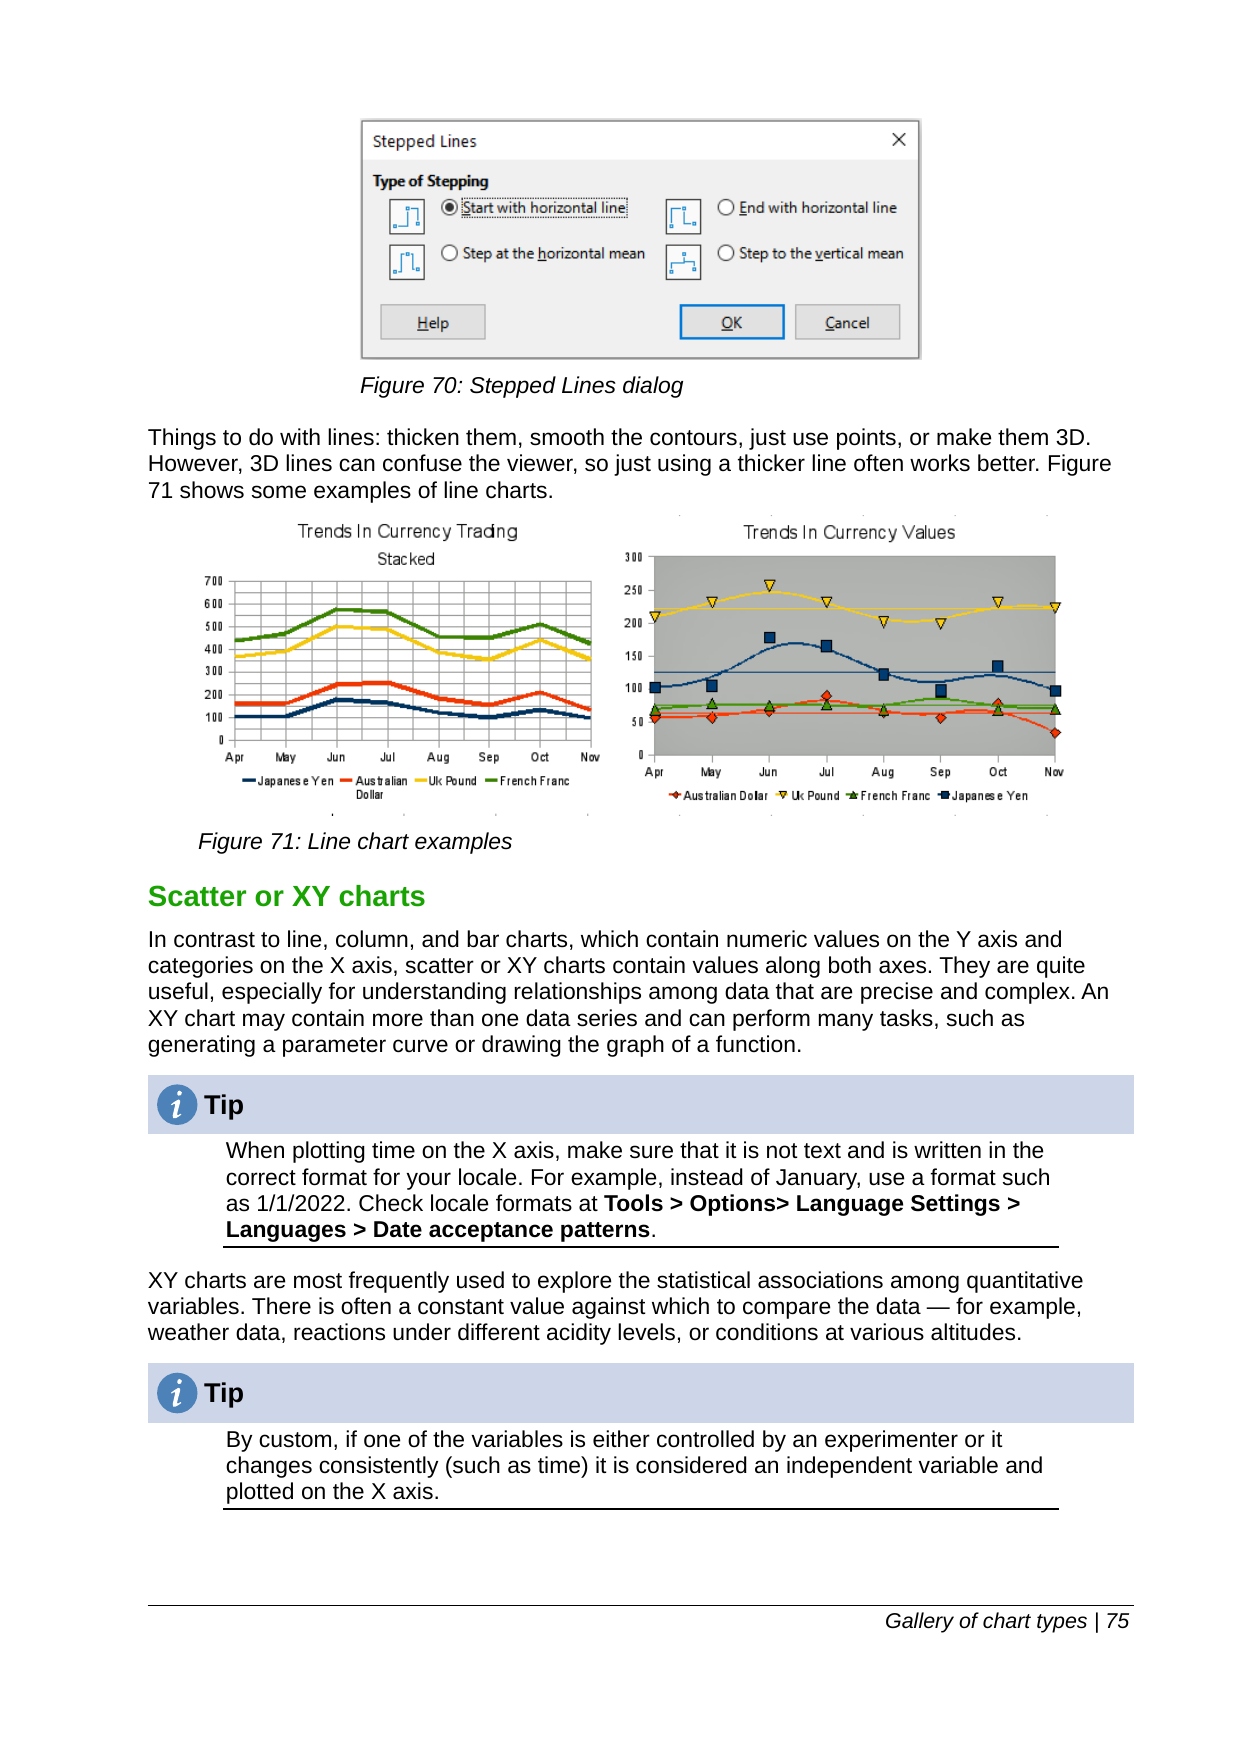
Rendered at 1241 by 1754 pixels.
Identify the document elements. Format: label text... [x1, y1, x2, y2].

subtitle Scatter or XY charts [148, 879, 1134, 913]
text When plotting time on the X axis, make sure that it is not text and is written in the correct format for your locale. For example, instead of January, use a format such as 1/1/2022. Check locale formats at Tools > Options> Language Settings > Languages > Date acceptance patterns. [223, 1134, 1059, 1246]
text XY charts are most frequently used to explore the statistical associations among quantitative variables. There is often a constant value against which to compare the data — for example, weather data, reactions under different acidity levels, or conditions at various altitudes. [148, 1267, 1134, 1346]
text Things to do with lines: thicken them, smooth the contours, just use points, or make them 3D. However, 3D lines can confuse the viewer, so just using a thicker line often works better. Figure 71 shows some examples of line charts. [148, 424, 1134, 503]
text By custom, if one of the variables is either controlled by an experimenter or it changes consistently (such as time) it is considered an independent variable and plotted on the X axis. [223, 1423, 1059, 1508]
text In contrast to line, column, and bar charts, which contain numeric values on the Y axis and categories on the X axis, scatter or XY charts contain values along both axes. They are quite useful, especially for understanding relationships among data that are precise and complex. An XY chart may contain more than one data series and can perform many tasks, such as generating a parameter curve or drawing the graph of a function. [148, 926, 1134, 1057]
picture [197, 515, 1084, 816]
subtitle Tip [148, 1075, 1134, 1134]
text Figure 70: Stepped Lines dialog [360, 372, 922, 399]
picture [359, 118, 922, 360]
subtitle Tip [148, 1363, 1134, 1423]
text Figure 71: Line chart examples [198, 828, 1084, 854]
